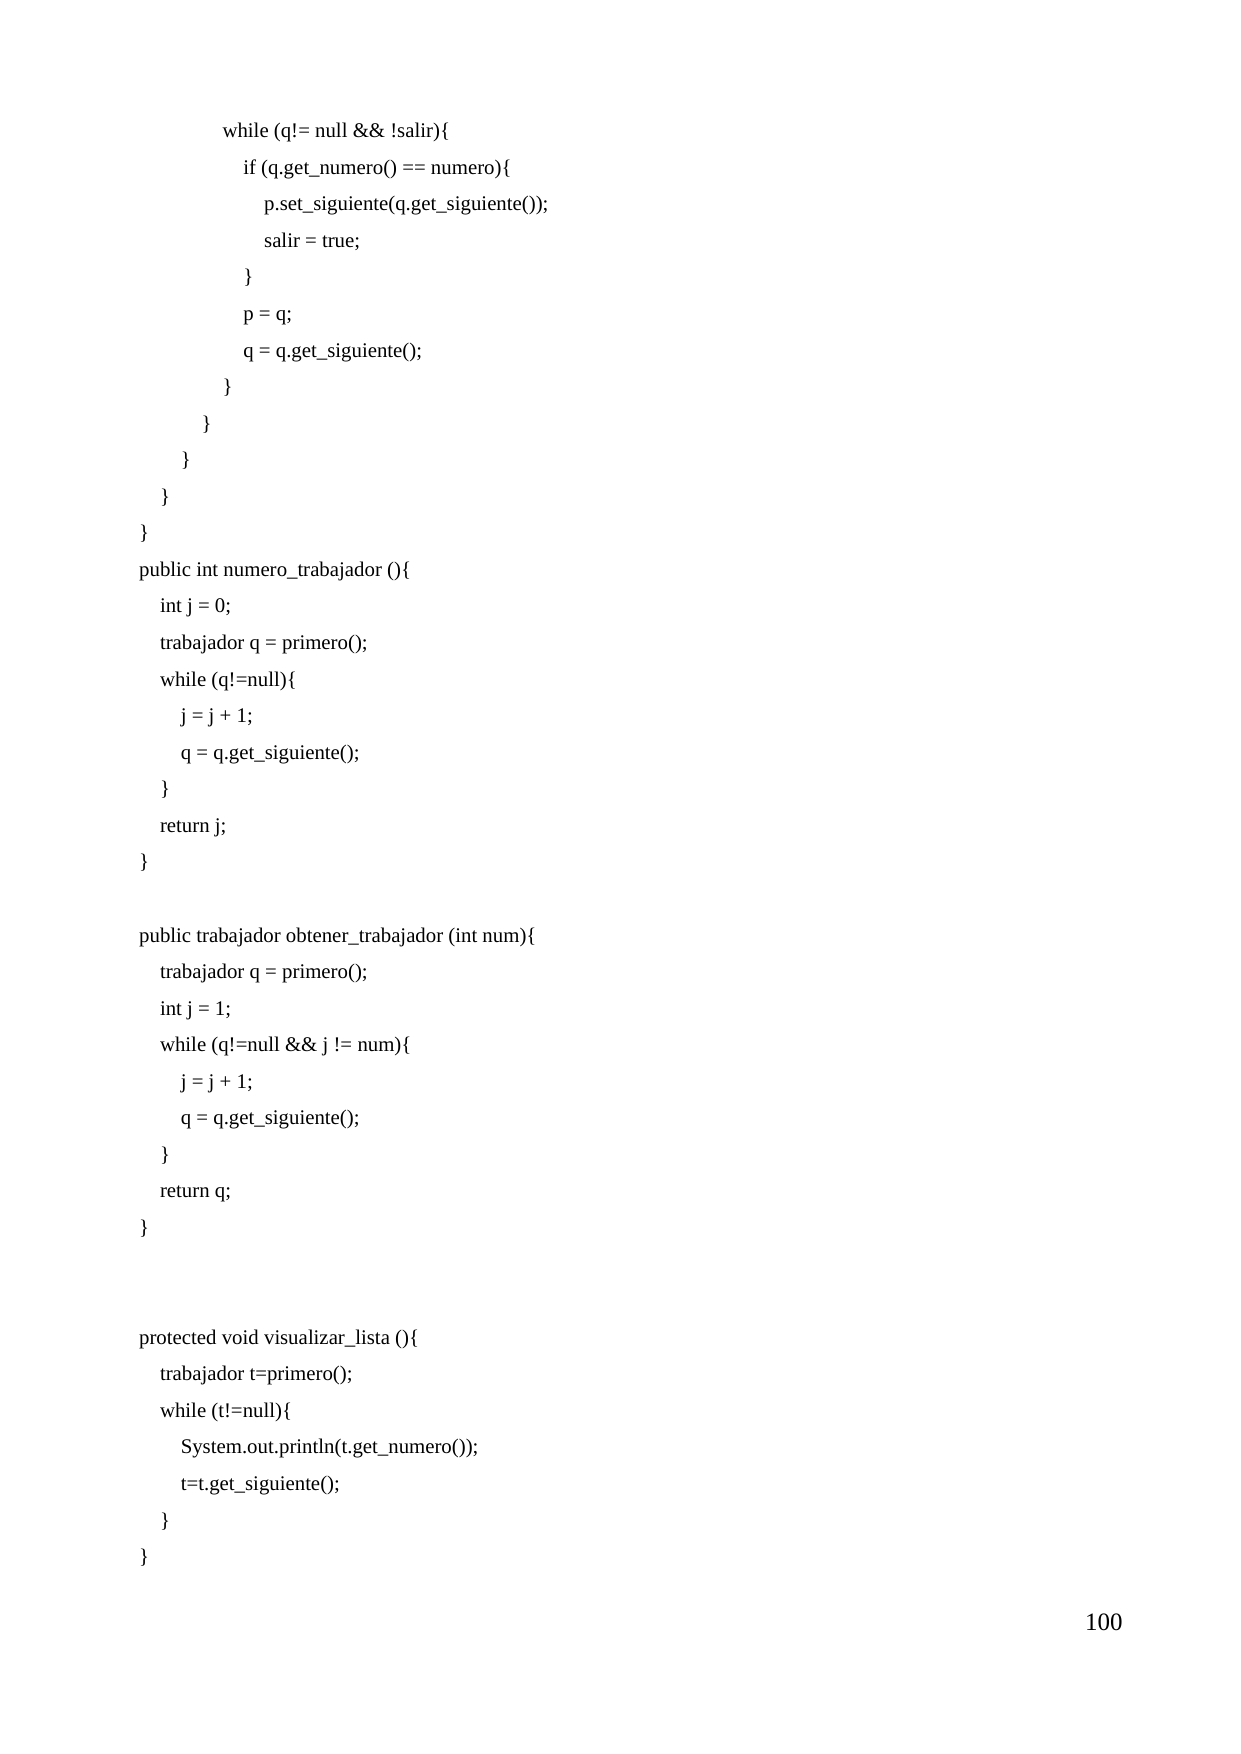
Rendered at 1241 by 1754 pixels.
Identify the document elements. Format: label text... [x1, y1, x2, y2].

text p.set_siguiente(q.get_siguiente()); [118, 191, 1122, 215]
text } [118, 447, 1122, 471]
text if (q.get_numero() == numero){ [118, 155, 1122, 179]
text } [118, 374, 1122, 398]
text System.out.println(t.get_numero()); [118, 1434, 1122, 1458]
text } [118, 411, 1122, 435]
text return q; [118, 1178, 1122, 1202]
text } [118, 520, 1122, 544]
text j = j + 1; [118, 703, 1122, 727]
text while (q!= null && !salir){ [118, 118, 1122, 142]
text trabajador q = primero(); [118, 959, 1122, 983]
text } [118, 1544, 1122, 1568]
text } [118, 849, 1122, 873]
text return j; [118, 813, 1122, 837]
text while (t!=null){ [118, 1398, 1122, 1422]
text t=t.get_siguiente(); [118, 1471, 1122, 1495]
text int j = 1; [118, 996, 1122, 1020]
text public int numero_trabajador (){ [118, 557, 1122, 581]
text trabajador q = primero(); [118, 630, 1122, 654]
text q = q.get_siguiente(); [118, 740, 1122, 764]
text } [118, 1215, 1122, 1239]
text salir = true; [118, 228, 1122, 252]
text while (q!=null && j != num){ [118, 1032, 1122, 1056]
text public trabajador obtener_trabajador (int num){ [118, 922, 1122, 947]
text } [118, 776, 1122, 800]
text int j = 0; [118, 593, 1122, 617]
text } [118, 264, 1122, 288]
text } [118, 484, 1122, 508]
text q = q.get_siguiente(); [118, 1105, 1122, 1129]
text protected void visualizar_lista (){ [118, 1325, 1122, 1349]
text while (q!=null){ [118, 667, 1122, 691]
text j = j + 1; [118, 1069, 1122, 1093]
text p = q; [118, 301, 1122, 325]
text } [118, 1142, 1122, 1166]
text q = q.get_siguiente(); [118, 337, 1122, 362]
text trabajador t=primero(); [118, 1361, 1122, 1385]
text } [118, 1507, 1122, 1532]
